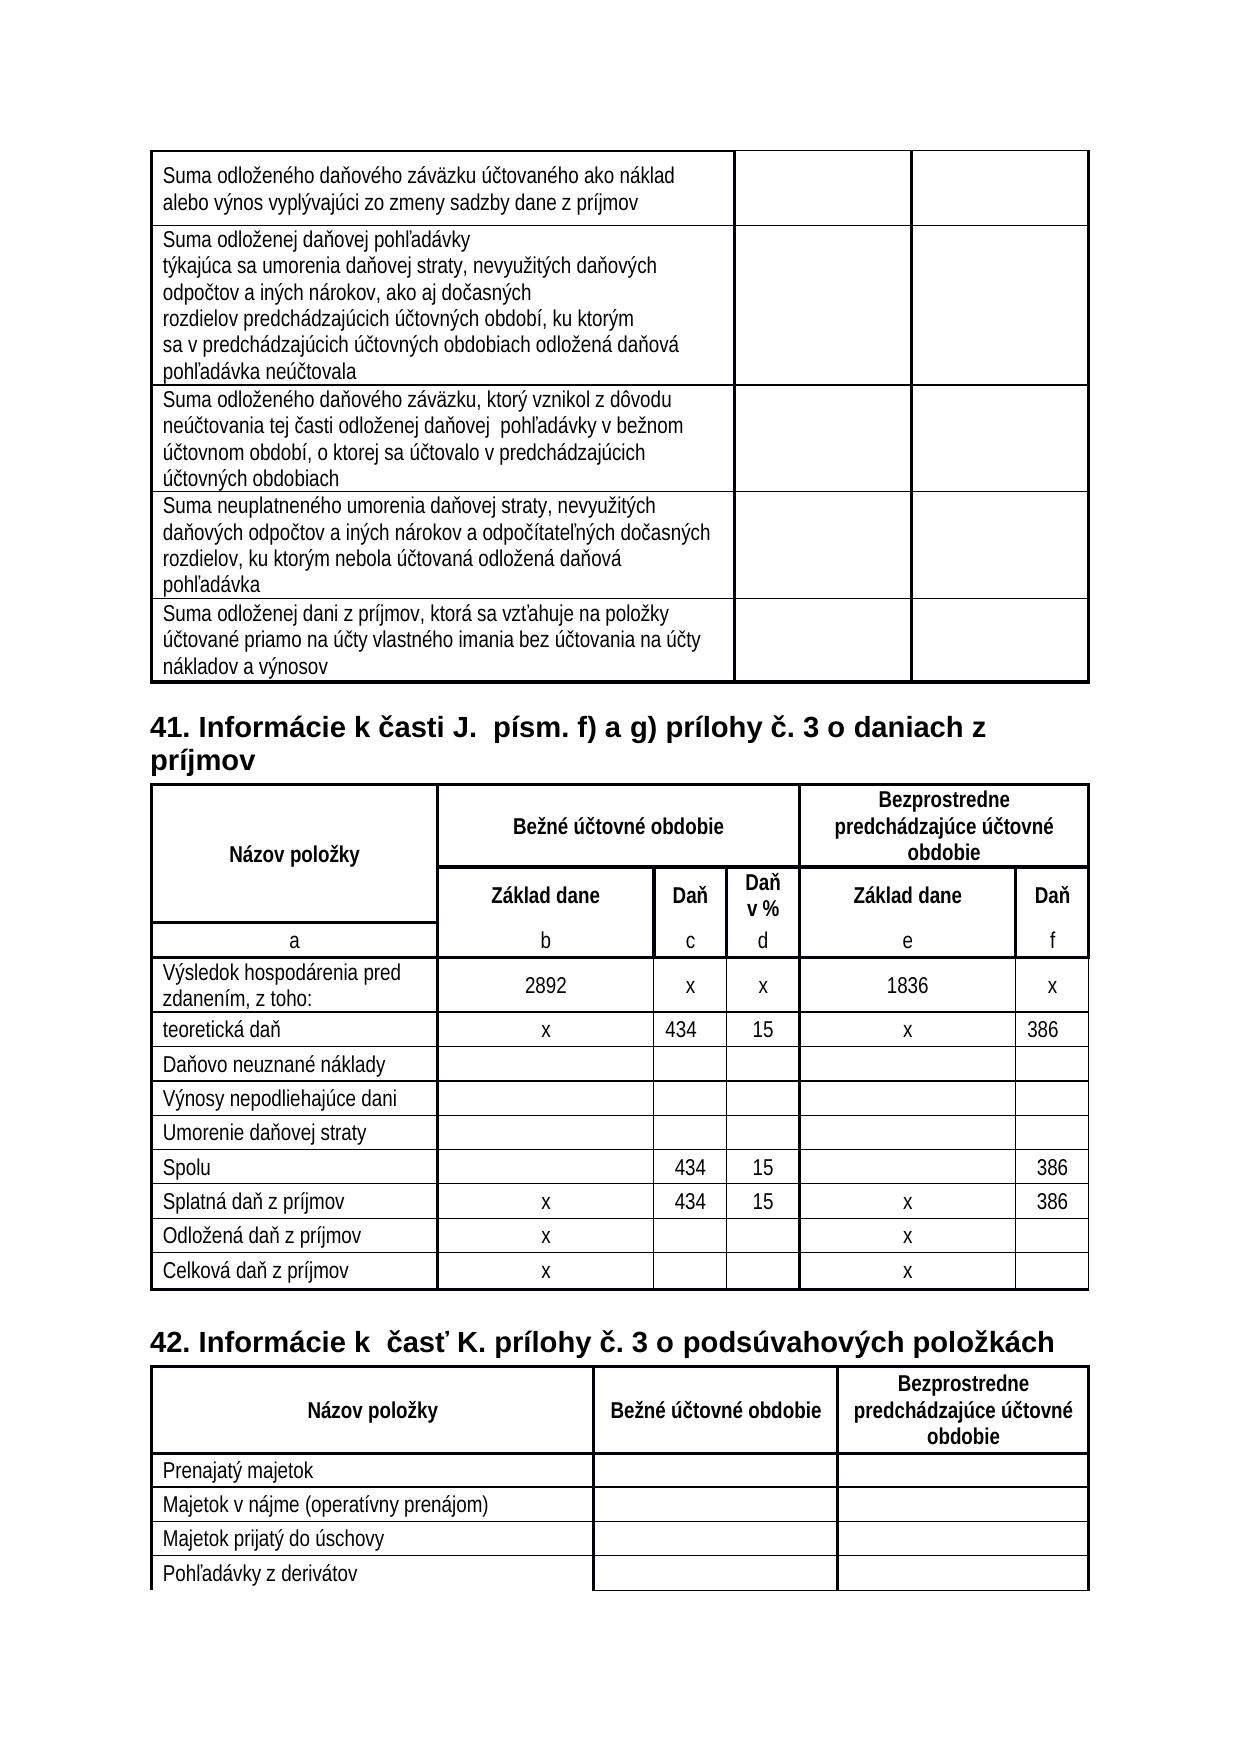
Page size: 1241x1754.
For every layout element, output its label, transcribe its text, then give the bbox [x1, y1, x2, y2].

table_cell x [801, 1219, 1015, 1252]
table_cell [801, 1150, 1015, 1183]
table_cell Výnosy nepodliehajúce dani [153, 1082, 436, 1114]
table_cell [654, 1253, 726, 1288]
table_cell [736, 226, 910, 384]
table_cell Suma neuplatneného umorenia daňovej straty, nevyužitých daňových odpočtov a iných nárokov a odpočítateľných dočasných rozdielov, ku ktorým nebola účtovaná odložená daňová pohľadávka [153, 492, 733, 598]
table_cell [595, 1488, 836, 1521]
table_cell x [654, 959, 726, 1011]
table_cell x [727, 959, 798, 1011]
table_cell x [801, 1013, 1015, 1046]
table_cell Suma odloženého daňového záväzku, ktorý vznikol z dôvodu neúčtovania tej časti odloženej daňovej pohľadávky v bežnom účtovnom období, o ktorej sa účtovalo v predchádzajúcich účtovných obdobiach [153, 386, 733, 491]
table_cell 2892 [439, 959, 653, 1011]
table_cell Suma odloženého daňového záväzku účtovaného ako náklad alebo výnos vyplývajúci zo zmeny sadzby dane z príjmov [153, 152, 733, 225]
table_cell [1016, 1082, 1088, 1114]
table_cell x [439, 1219, 653, 1252]
table_cell [1016, 1116, 1088, 1149]
table_cell Spolu [153, 1150, 436, 1183]
table_cell [839, 1556, 1087, 1589]
table_cell Daň [656, 869, 725, 921]
table_cell Umorenie daňovej straty [153, 1116, 436, 1149]
table_cell b [439, 921, 652, 956]
table_cell [801, 1116, 1015, 1149]
table_cell [654, 1219, 726, 1252]
table_cell 386 [1016, 1013, 1088, 1046]
table_cell 434 [654, 1150, 726, 1183]
table_cell 15 [727, 1013, 798, 1046]
table_cell Daňovo neuznané náklady [153, 1047, 436, 1080]
table_cell [727, 1082, 798, 1114]
table_cell 434 [654, 1184, 726, 1218]
table_cell [913, 492, 1087, 598]
table_cell [654, 1116, 726, 1149]
table_cell [801, 1082, 1015, 1114]
table_cell Prenajatý majetok [153, 1455, 592, 1486]
table_cell [913, 151, 1087, 225]
table_cell [736, 492, 910, 598]
table_cell [1016, 1047, 1088, 1080]
table_cell [839, 1455, 1087, 1486]
table_cell [913, 386, 1087, 491]
table_cell [727, 1116, 798, 1149]
table_cell Splatná daň z príjmov [153, 1184, 436, 1218]
title 41. Informácie k časti J. písm. f) a g) prílohy č. 3 o daniach z príjmov [150, 710, 1090, 777]
table_cell Základ dane [439, 869, 652, 921]
table_cell [839, 1522, 1087, 1555]
table_cell f [1017, 921, 1087, 956]
table_cell [736, 386, 910, 491]
table_cell 386 [1016, 1150, 1088, 1183]
table_cell a [153, 924, 436, 956]
table_cell [439, 1047, 653, 1080]
table_cell [1016, 1253, 1088, 1288]
table_cell x [439, 1253, 653, 1288]
table_cell [727, 1219, 798, 1252]
table_cell [736, 151, 910, 225]
table_cell Majetok prijatý do úschovy [153, 1522, 592, 1555]
table_cell [1016, 1219, 1088, 1252]
table_cell [595, 1455, 836, 1486]
table_header Bežné účtovné obdobie [439, 786, 798, 865]
table_cell [727, 1253, 798, 1288]
table_cell Odložená daň z príjmov [153, 1219, 436, 1252]
table_cell Daň [1017, 869, 1087, 921]
table_cell [913, 599, 1087, 680]
table_cell e [801, 921, 1014, 956]
table_cell [654, 1047, 726, 1080]
table_cell Celková daň z príjmov [153, 1253, 436, 1288]
table_cell [736, 599, 910, 680]
table_cell 434 [654, 1013, 726, 1046]
table_cell [727, 1047, 798, 1080]
table_cell 386 [1016, 1184, 1088, 1218]
table_cell [801, 1047, 1015, 1080]
table_cell [595, 1556, 836, 1589]
table_cell 1836 [801, 959, 1015, 1011]
table_cell [439, 1082, 653, 1114]
table_cell [439, 1150, 653, 1183]
table_cell [595, 1522, 836, 1555]
table_cell Základ dane [801, 869, 1014, 921]
table_cell 15 [727, 1184, 798, 1218]
table_cell d [728, 921, 798, 956]
table_header Bežné účtovné obdobie [595, 1368, 836, 1452]
table_cell teoretická daň [153, 1013, 436, 1046]
table_cell x [1016, 959, 1088, 1011]
table_cell Daň v % [728, 869, 798, 921]
table_header Názov položky [153, 786, 436, 921]
table_cell Pohľadávky z derivátov [153, 1556, 592, 1589]
table_cell x [439, 1013, 653, 1046]
table_cell Výsledok hospodárenia pred zdanením, z toho: [153, 959, 436, 1011]
table_cell Suma odloženej daňovej pohľadávky týkajúca sa umorenia daňovej straty, nevyužitých daňových odpočtov a iných nárokov, ako aj dočasných rozdielov predchádzajúcich účtovných období, ku ktorým sa v predchádzajúcich účtovných obdobiach odložená daňová pohľadávka neúčtovala [153, 226, 733, 384]
table_cell [439, 1116, 653, 1149]
table_cell x [801, 1253, 1015, 1288]
table_cell [839, 1488, 1087, 1521]
table_cell x [439, 1184, 653, 1218]
table_cell x [801, 1184, 1015, 1218]
table_cell Majetok v nájme (operatívny prenájom) [153, 1488, 592, 1521]
table_cell [654, 1082, 726, 1114]
table_cell 15 [727, 1150, 798, 1183]
table_cell Suma odloženej dani z príjmov, ktorá sa vzťahuje na položky účtované priamo na účty vlastného imania bez účtovania na účty nákladov a výnosov [153, 599, 733, 680]
table_cell c [656, 921, 725, 956]
table_cell [913, 226, 1087, 384]
table_header Bezprostredne predchádzajúce účtovné obdobie [801, 786, 1087, 865]
title 42. Informácie k časť K. prílohy č. 3 o podsúvahových položkách [150, 1325, 1090, 1358]
table_header Bezprostredne predchádzajúce účtovné obdobie [839, 1368, 1087, 1452]
table_header Názov položky [153, 1368, 592, 1452]
